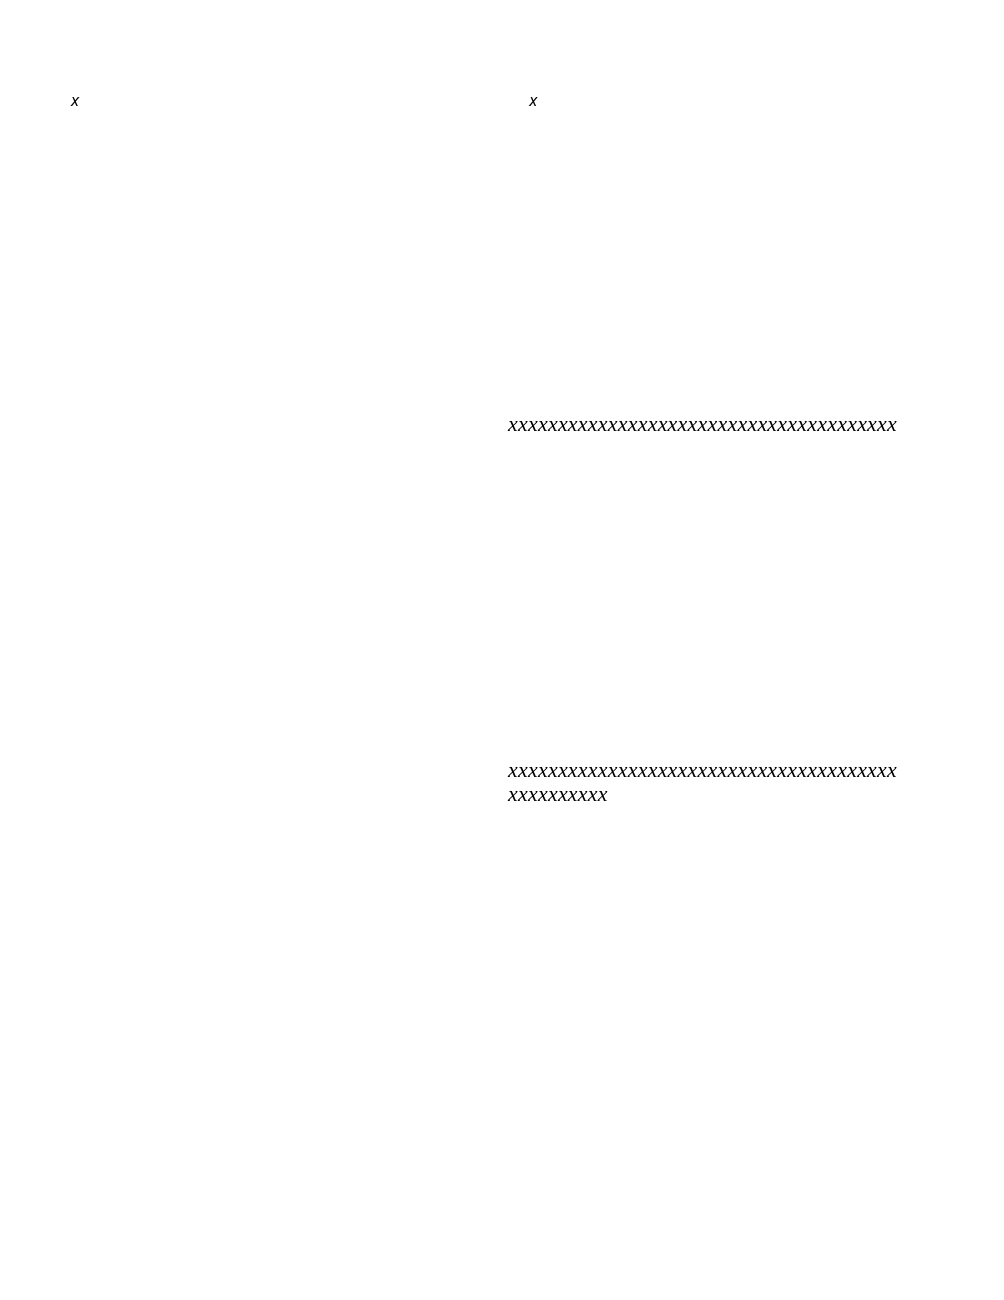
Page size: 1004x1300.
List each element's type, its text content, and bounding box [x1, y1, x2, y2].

text xxxxxxxxxxxxxxxxxxxxxxxxxxxxxxxxxxxxxxxxxxxxxxxxx [508, 758, 909, 807]
text xxxxxxxxxxxxxxxxxxxxxxxxxxxxxxxxxxxxxxx [508, 412, 909, 437]
